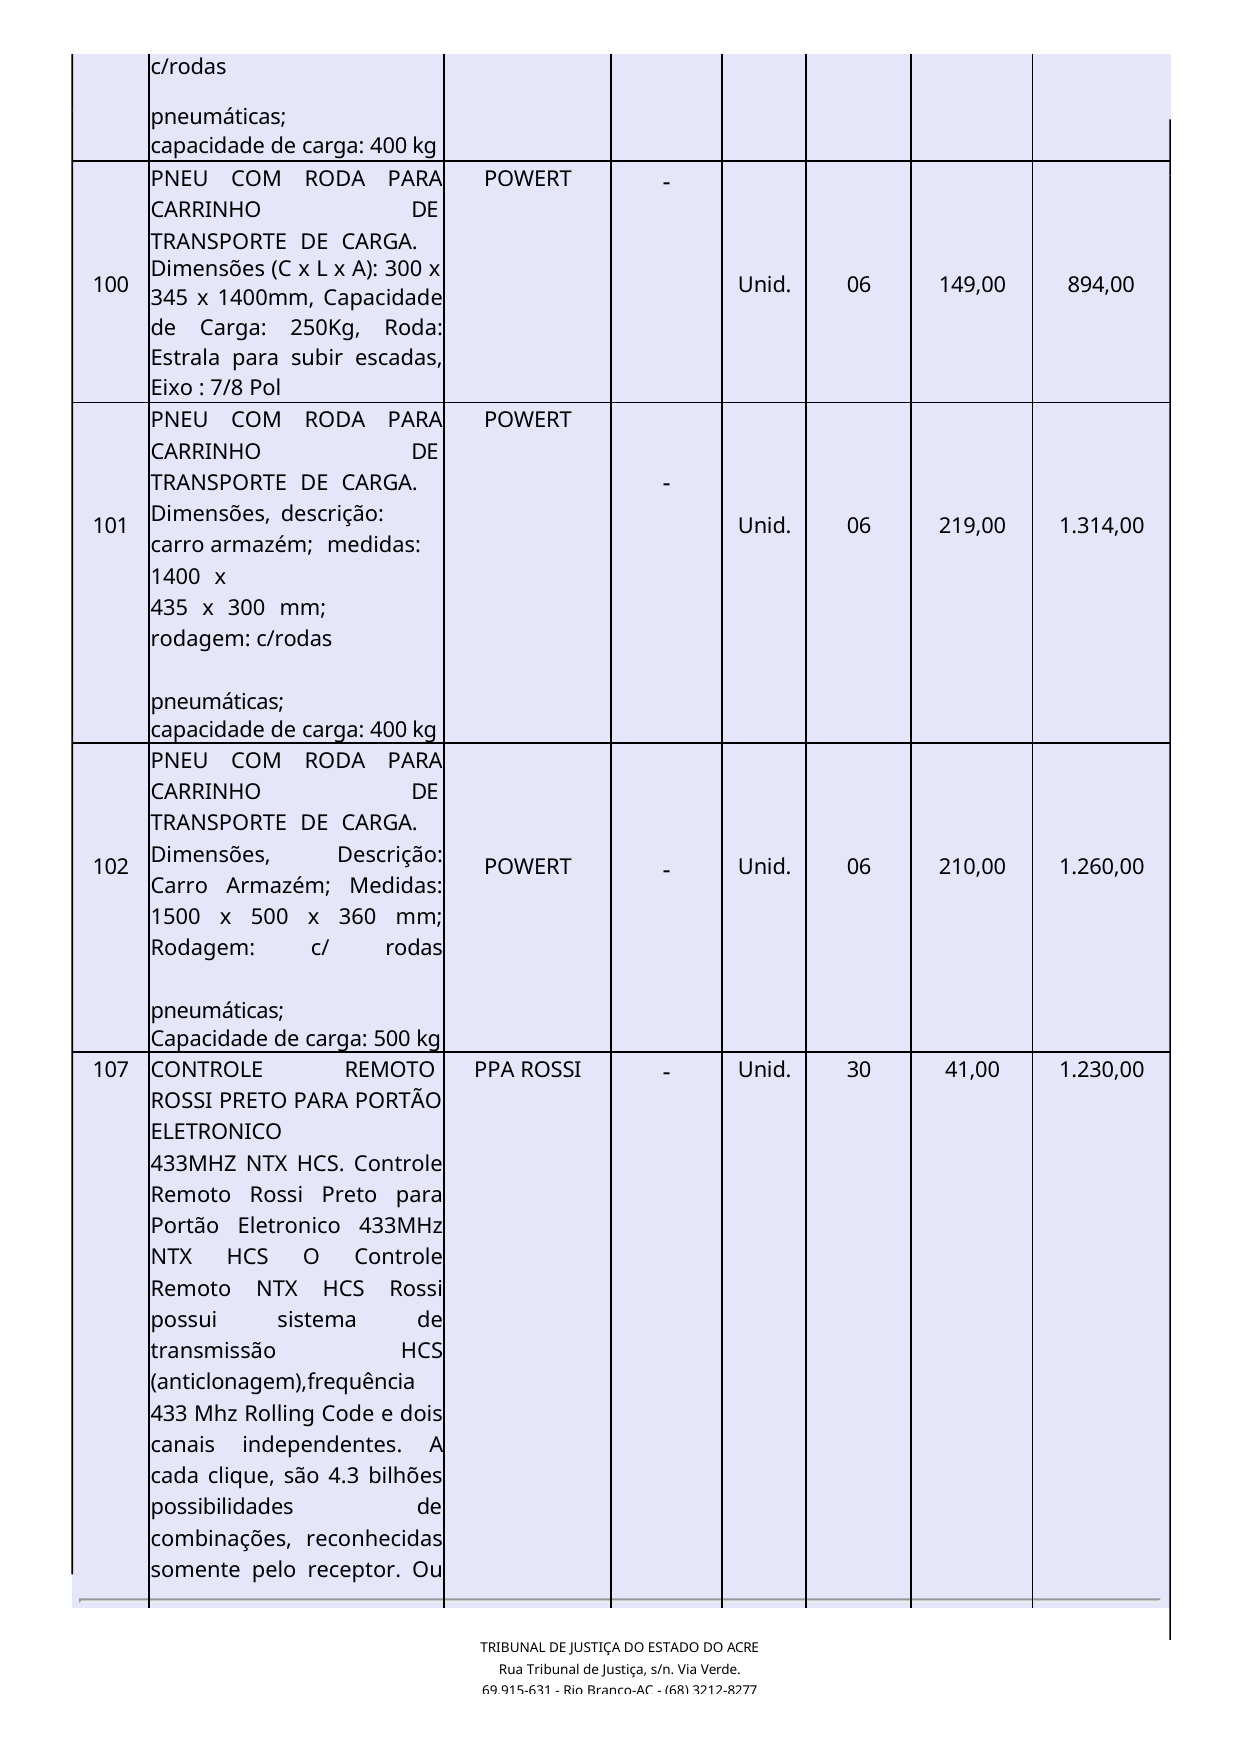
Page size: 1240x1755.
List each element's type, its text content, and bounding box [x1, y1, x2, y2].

table_cell PNEU COM RODA PARA CARRINHO DE TRANSPORTE DE CARGA. Dimensões, Descrição: Carro Armazém; Medidas: 1500 x 500 x 360 mm; Rodagem: c/ rodas pneumáticas; Capacidade de carga: 500 kg [150, 744, 443, 1051]
table_cell - [612, 744, 721, 1051]
table_cell Unid. [723, 403, 805, 742]
table_cell - [612, 162, 721, 402]
table_header [723, 54, 805, 160]
table_header [445, 54, 610, 160]
table_cell - [612, 1603, 721, 1608]
table_cell 100 [74, 162, 148, 402]
table_cell 210,00 [912, 744, 1032, 1051]
table_cell 1.314,00 [1033, 403, 1169, 742]
table_cell 149,00 [912, 162, 1032, 402]
table_cell PNEU COM RODA PARA CARRINHO DE TRANSPORTE DE CARGA. Dimensões (C x L x A): 300 x 345 x 1400mm, Capacidade de Carga: 250Kg, Roda: Estrala para subir escadas, Eixo : 7/8 Pol [150, 162, 443, 402]
table_cell POWERT [445, 162, 610, 402]
table_cell 101 [74, 403, 148, 742]
table_cell 1.230,00 [1033, 1053, 1169, 1608]
table_cell 06 [807, 403, 910, 742]
table_cell [912, 1603, 1032, 1608]
table_header [74, 54, 148, 160]
table_cell 107 [72, 1053, 148, 1608]
table_cell Unid. [723, 162, 805, 402]
table_cell 41,00 [912, 1053, 1032, 1598]
table_cell 1.260,00 [1033, 744, 1169, 1051]
table_cell 06 [807, 162, 910, 402]
table_header [612, 54, 721, 160]
table_cell Unid. [723, 1053, 805, 1598]
table_header [1033, 54, 1171, 160]
table_cell [723, 1603, 805, 1608]
table_cell [807, 1603, 910, 1608]
table_cell CONTROLE REMOTO ROSSI PRETO PARA PORTÃO ELETRONICO 433MHZ NTX HCS. Controle Remoto Rossi Preto para Portão Eletronico 433MHz NTX HCS O Controle Remoto NTX HCS Rossi possui sistema de transmissão HCS (anticlonagem),frequência 433 Mhz Rolling Code e dois canais independentes. A cada clique, são 4.3 bilhões possibilidades de combinações, reconhecidas somente pelo receptor. Ou [150, 1053, 443, 1598]
table_cell 102 [74, 744, 148, 1051]
table_cell 219,00 [912, 403, 1032, 742]
table_header c/rodas pneumáticas; capacidade de carga: 400 kg [150, 54, 443, 160]
table_cell - [612, 403, 721, 742]
table_header [807, 54, 910, 160]
table_cell 894,00 [1033, 162, 1169, 402]
table_cell 06 [807, 744, 910, 1051]
table_header [912, 54, 1032, 160]
table_cell 30 [807, 1053, 910, 1598]
table_cell PPA ROSSI [445, 1053, 610, 1598]
table_cell Unid. [723, 744, 805, 1051]
table_cell [445, 1603, 610, 1608]
table_cell POWERT [445, 744, 610, 1051]
table_cell PNEU COM RODA PARA CARRINHO DE TRANSPORTE DE CARGA. Dimensões, descrição: carro armazém; medidas: 1400 x 435 x 300 mm; rodagem: c/rodas pneumáticas; capacidade de carga: 400 kg [150, 403, 443, 742]
table_cell POWERT [445, 403, 610, 742]
table_cell - [612, 1053, 721, 1598]
